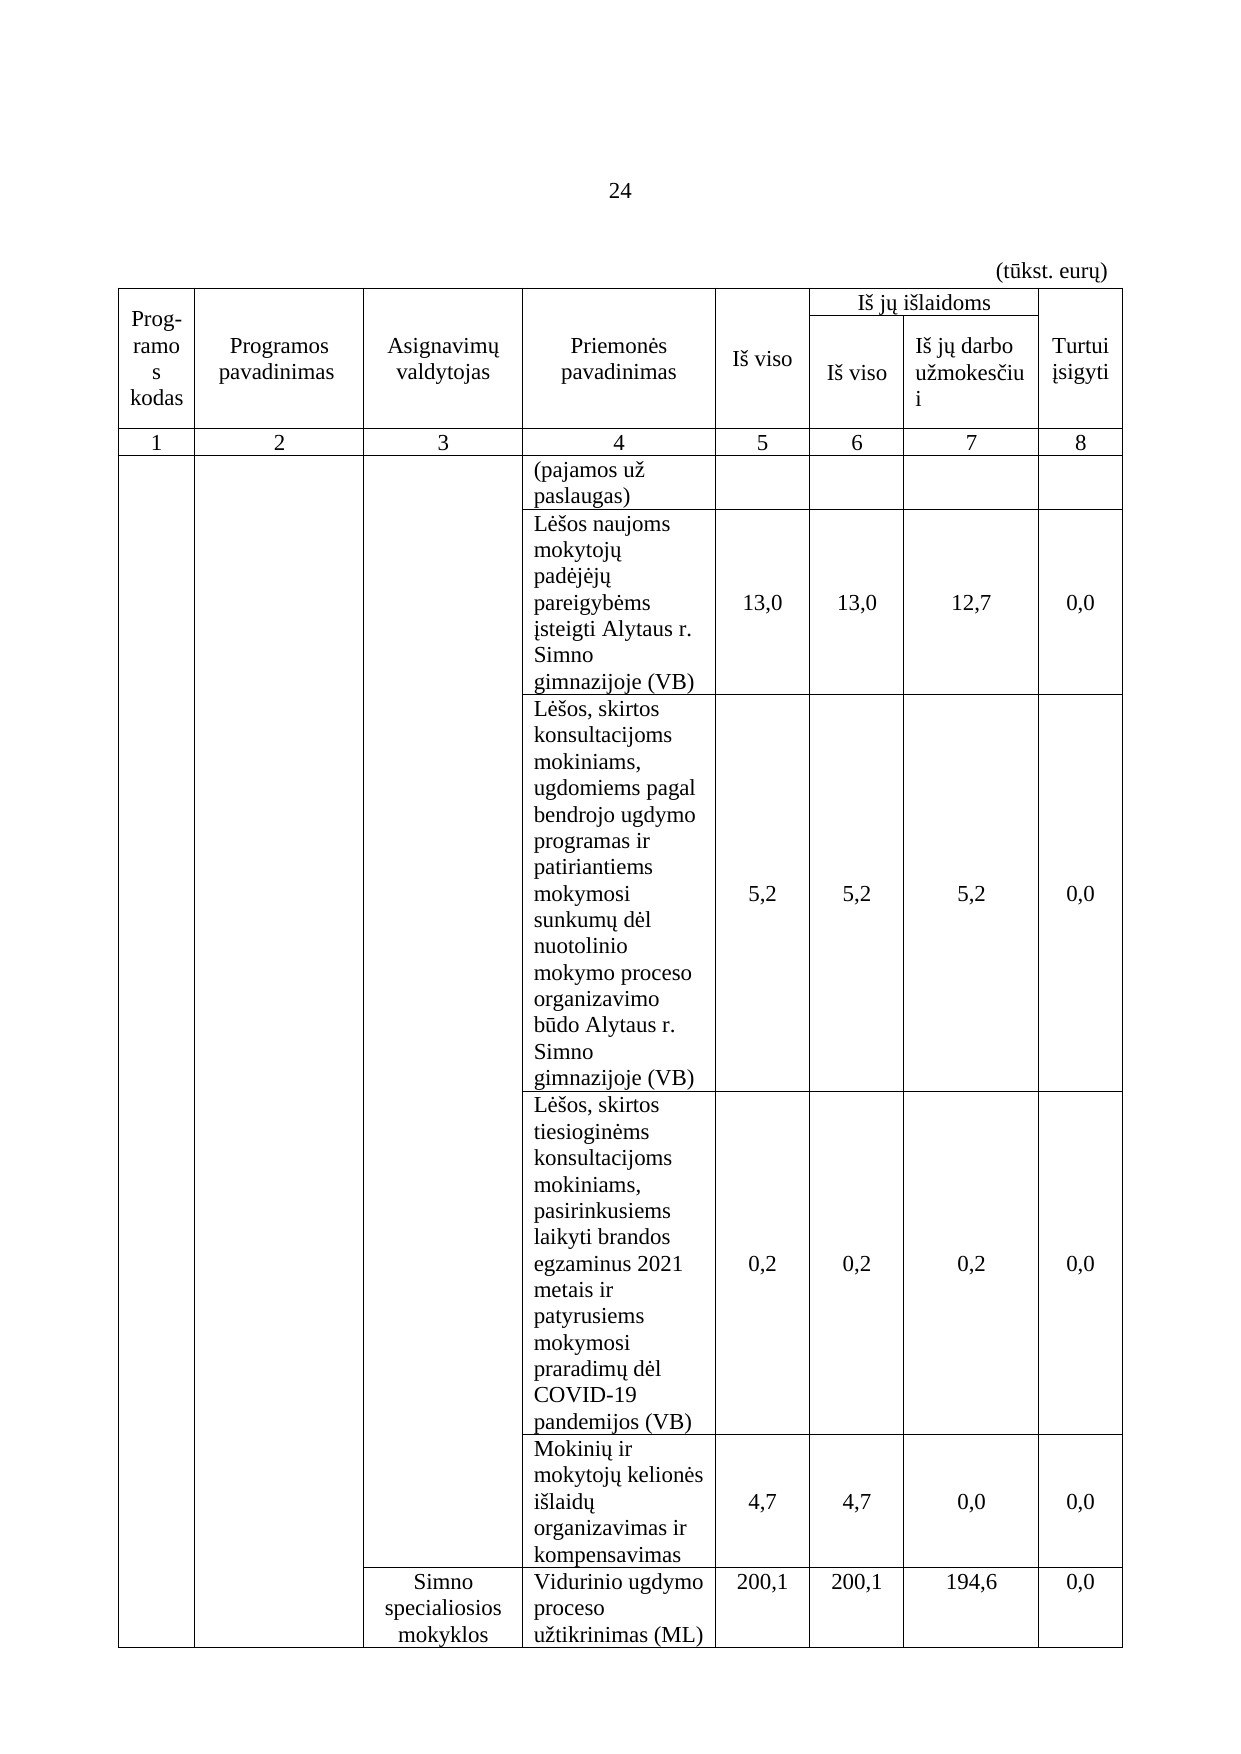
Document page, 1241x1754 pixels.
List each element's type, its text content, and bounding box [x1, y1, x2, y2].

table_cell 0,2 [716, 1092, 809, 1434]
table_cell 13,0 [716, 510, 809, 694]
table_cell Iš jų darbo užmokesčiui [904, 316, 1038, 427]
table_cell 5 [716, 429, 809, 455]
table_cell Lėšos naujoms mokytojų padėjėjų pareigybėms įsteigti Alytaus r. Simno gimnazijoje (VB) [523, 510, 715, 694]
table_cell 0,0 [1039, 695, 1122, 1091]
table_cell Mokinių ir mokytojų kelionės išlaidų organizavimas ir kompensavimas [523, 1435, 715, 1567]
table_cell [119, 456, 194, 1647]
table_cell 2 [195, 429, 363, 455]
table_cell 0,2 [904, 1092, 1038, 1434]
table_cell Lėšos, skirtos konsultacijoms mokiniams, ugdomiems pagal bendrojo ugdymo programas ir patiriantiems mokymosi sunkumų dėl nuotolinio mokymo proceso organizavimo būdo Alytaus r. Simno gimnazijoje (VB) [523, 695, 715, 1091]
table_cell Iš jų išlaidoms [810, 289, 1038, 315]
table_cell 4,7 [716, 1435, 809, 1567]
table_cell [904, 456, 1038, 509]
table_cell 6 [810, 429, 903, 455]
table_header [195, 253, 364, 288]
table_cell Asignavimų valdytojas [364, 289, 522, 427]
table_cell [364, 456, 522, 1567]
table_cell 0,0 [1039, 1568, 1122, 1647]
table_cell 5,2 [810, 695, 903, 1091]
table_cell 200,1 [716, 1568, 809, 1647]
table_cell 12,7 [904, 510, 1038, 694]
table_cell Simno specialiosios mokyklos [364, 1568, 522, 1647]
table_cell Vidurinio ugdymo proceso užtikrinimas (ML) [523, 1568, 715, 1647]
table_cell Iš viso [716, 289, 809, 427]
table_header [364, 253, 522, 288]
table_cell Turtui įsigyti [1039, 289, 1122, 427]
table_header (tūkst. eurų) [904, 253, 1122, 288]
table_cell 13,0 [810, 510, 903, 694]
table_cell 194,6 [904, 1568, 1038, 1647]
table_cell Iš viso [810, 316, 903, 427]
table_cell 5,2 [716, 695, 809, 1091]
table_cell 4,7 [810, 1435, 903, 1567]
table_cell 0,0 [1039, 1092, 1122, 1434]
table_header [522, 253, 715, 288]
table_cell [195, 456, 363, 1647]
table_cell (pajamos už paslaugas) [523, 456, 715, 509]
table_cell 4 [523, 429, 715, 455]
table_header [118, 253, 194, 288]
table_cell [1039, 456, 1122, 509]
table_cell [716, 456, 809, 509]
table_header [715, 253, 809, 288]
table_cell 3 [364, 429, 522, 455]
table_cell Programos pavadinimas [195, 289, 363, 427]
table_cell 7 [904, 429, 1038, 455]
table_cell Priemonės pavadinimas [523, 289, 715, 427]
table_cell Lėšos, skirtos tiesioginėms konsultacijoms mokiniams, pasirinkusiems laikyti brandos egzaminus 2021 metais ir patyrusiems mokymosi praradimų dėl COVID-19 pandemijos (VB) [523, 1092, 715, 1434]
table_header [810, 253, 904, 288]
table_cell 0,0 [1039, 510, 1122, 694]
table_cell 5,2 [904, 695, 1038, 1091]
table_cell 200,1 [810, 1568, 903, 1647]
table_cell 0,0 [904, 1435, 1038, 1567]
table_cell 0,2 [810, 1092, 903, 1434]
table_cell 1 [119, 429, 194, 455]
table_cell Prog-ramos kodas [119, 289, 194, 427]
table_cell [810, 456, 903, 509]
table_cell 0,0 [1039, 1435, 1122, 1567]
table_cell 8 [1039, 429, 1122, 455]
